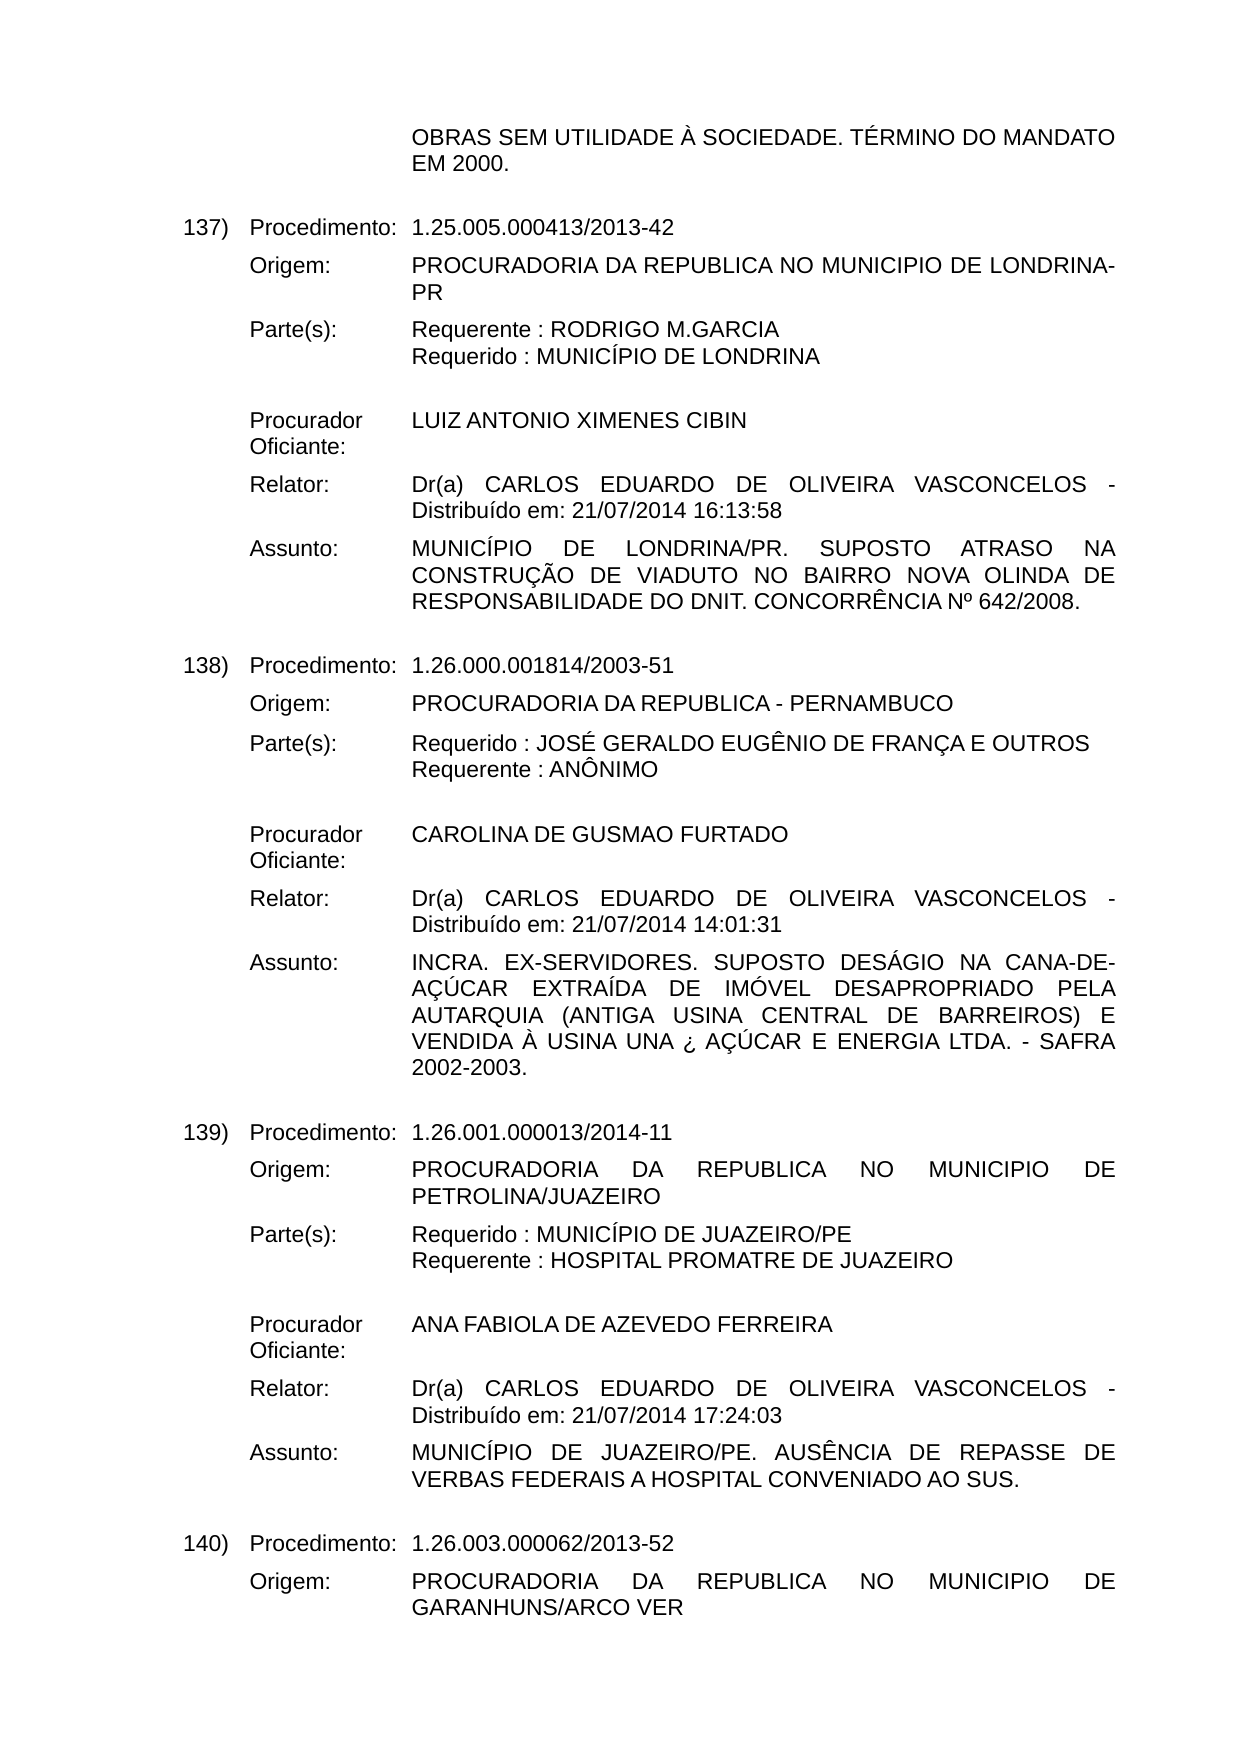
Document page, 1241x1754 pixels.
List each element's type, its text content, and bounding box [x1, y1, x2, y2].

table_header Procedimento: [244, 1524, 406, 1562]
table_cell [177, 1215, 244, 1305]
table_cell [177, 879, 244, 943]
table_cell Origem: [244, 1562, 406, 1626]
table_header 1.25.005.000413/2013-42 [406, 209, 1122, 246]
table_cell Procurador Oficiante: [244, 1305, 406, 1369]
table_header 140) [177, 1524, 244, 1562]
table_cell Relator: [244, 1370, 406, 1434]
table_cell Dr(a) CARLOS EDUARDO DE OLIVEIRA VASCONCELOS - Distribuído em: 21/07/2014 16:13:58 [406, 465, 1122, 529]
table_header 1.26.003.000062/2013-52 [406, 1524, 1122, 1562]
table_cell Parte(s): [244, 311, 406, 401]
table_cell Procurador Oficiante: [244, 815, 406, 879]
table_cell Procurador Oficiante: [244, 401, 406, 465]
table_cell [177, 401, 244, 465]
table_cell INCRA. EX-SERVIDORES. SUPOSTO DESÁGIO NA CANA-DE-AÇÚCAR EXTRAÍDA DE IMÓVEL DESAPROPRIADO PELA AUTARQUIA (ANTIGA USINA CENTRAL DE BARREIROS) E VENDIDA À USINA UNA ¿ AÇÚCAR E ENERGIA LTDA. - SAFRA 2002-2003. [406, 943, 1122, 1086]
table_cell Assunto: [244, 530, 406, 620]
table_cell MUNICÍPIO DE LONDRINA/PR. SUPOSTO ATRASO NA CONSTRUÇÃO DE VIADUTO NO BAIRRO NOVA OLINDA DE RESPONSABILIDADE DO DNIT. CONCORRÊNCIA Nº 642/2008. [406, 530, 1122, 620]
table_cell PROCURADORIA DA REPUBLICA - PERNAMBUCO [406, 684, 1122, 724]
table_cell [177, 1305, 244, 1369]
table_cell PROCURADORIA DA REPUBLICA NO MUNICIPIO DE GARANHUNS/ARCO VER [406, 1562, 1122, 1626]
table_cell Requerente : RODRIGO M.GARCIA Requerido : MUNICÍPIO DE LONDRINA [406, 311, 1122, 401]
table_cell Assunto: [244, 943, 406, 1086]
table_cell Relator: [244, 465, 406, 529]
table_cell [177, 1434, 244, 1498]
table_cell Origem: [244, 1151, 406, 1215]
table_cell [177, 465, 244, 529]
table_cell PROCURADORIA DA REPUBLICA NO MUNICIPIO DE LONDRINA-PR [406, 246, 1122, 311]
table_cell Assunto: [244, 1434, 406, 1498]
table_cell [177, 530, 244, 620]
table_cell Requerido : MUNICÍPIO DE JUAZEIRO/PE Requerente : HOSPITAL PROMATRE DE JUAZEIRO [406, 1215, 1122, 1305]
table_cell [177, 943, 244, 1086]
table_header Procedimento: [244, 1113, 406, 1151]
table_header 138) [177, 646, 244, 684]
table_cell Parte(s): [244, 724, 406, 815]
table_header 137) [177, 209, 244, 246]
table_header 1.26.000.001814/2003-51 [406, 646, 1122, 684]
table_cell Requerido : JOSÉ GERALDO EUGÊNIO DE FRANÇA E OUTROS Requerente : ANÔNIMO [406, 724, 1122, 815]
table_cell [177, 1370, 244, 1434]
table_header 1.26.001.000013/2014-11 [406, 1113, 1122, 1151]
table_cell [177, 246, 244, 311]
table_cell [177, 311, 244, 401]
table_cell Dr(a) CARLOS EDUARDO DE OLIVEIRA VASCONCELOS - Distribuído em: 21/07/2014 17:24:03 [406, 1370, 1122, 1434]
table_cell [244, 118, 406, 182]
table_cell [177, 118, 244, 182]
table_header Procedimento: [244, 646, 406, 684]
table_cell [177, 724, 244, 815]
table_cell Dr(a) CARLOS EDUARDO DE OLIVEIRA VASCONCELOS - Distribuído em: 21/07/2014 14:01:31 [406, 879, 1122, 943]
table_cell PROCURADORIA DA REPUBLICA NO MUNICIPIO DE PETROLINA/JUAZEIRO [406, 1151, 1122, 1215]
table_header 139) [177, 1113, 244, 1151]
table_cell CAROLINA DE GUSMAO FURTADO [406, 815, 1122, 879]
table_cell MUNICÍPIO DE JUAZEIRO/PE. AUSÊNCIA DE REPASSE DE VERBAS FEDERAIS A HOSPITAL CONVENIADO AO SUS. [406, 1434, 1122, 1498]
table_cell LUIZ ANTONIO XIMENES CIBIN [406, 401, 1122, 465]
table_cell [177, 815, 244, 879]
table_cell OBRAS SEM UTILIDADE À SOCIEDADE. TÉRMINO DO MANDATO EM 2000. [406, 118, 1122, 182]
table_cell [177, 1151, 244, 1215]
table_cell Relator: [244, 879, 406, 943]
table_cell [177, 684, 244, 724]
table_cell Parte(s): [244, 1215, 406, 1305]
table_cell [177, 1562, 244, 1626]
table_cell Origem: [244, 684, 406, 724]
table_header Procedimento: [244, 209, 406, 246]
table_cell Origem: [244, 246, 406, 311]
table_cell ANA FABIOLA DE AZEVEDO FERREIRA [406, 1305, 1122, 1369]
